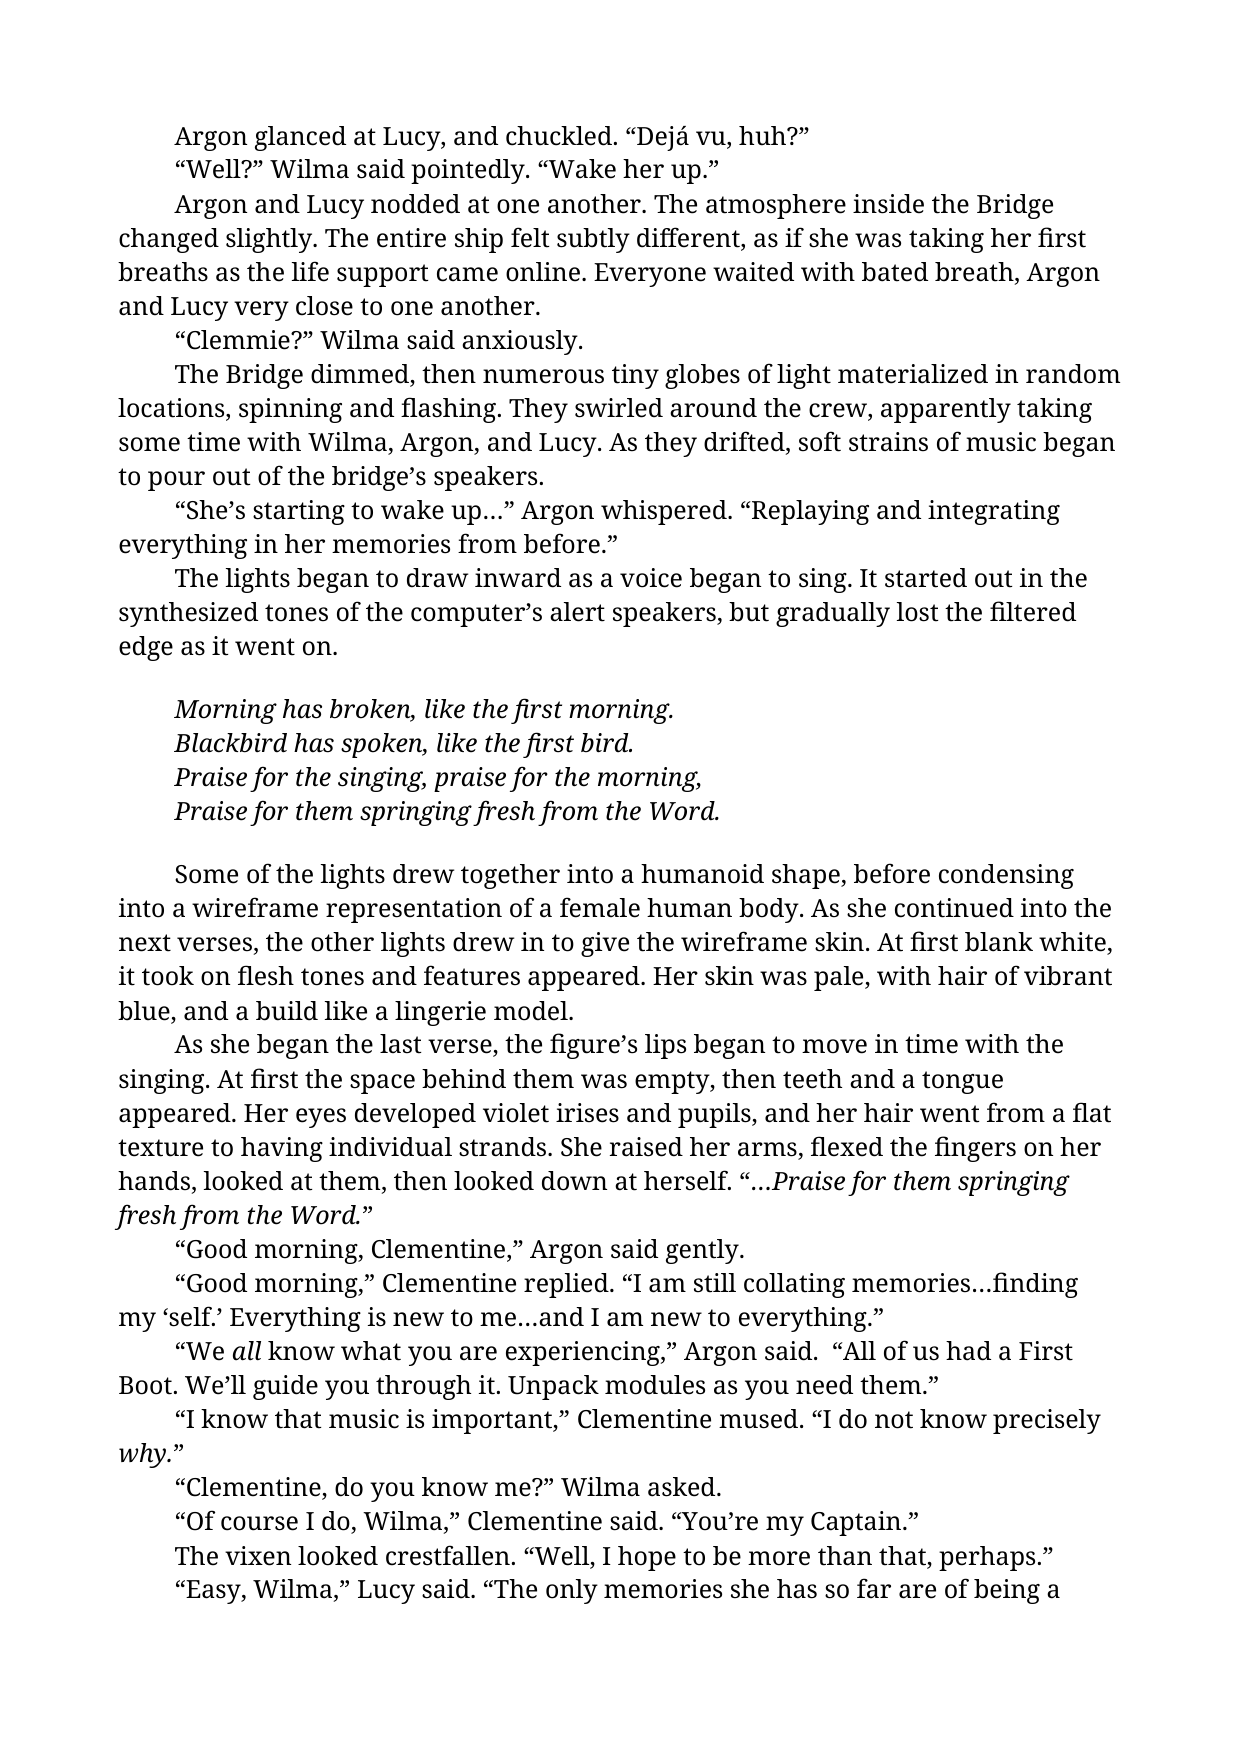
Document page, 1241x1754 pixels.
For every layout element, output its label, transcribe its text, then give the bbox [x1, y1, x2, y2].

text “We all know what you are experiencing,” Argon said. “All of us had a First Boot. We’ll guide you through it. Unpack modules as you need them.” [118, 1334, 1122, 1402]
text The lights began to draw inward as a voice began to sing. It started out in the synthesized tones of the computer’s alert speakers, but gradually lost the filtered edge as it went on. [118, 561, 1122, 663]
text “Easy, Wilma,” Lucy said. “The only memories she has so far are of being a [118, 1572, 1122, 1606]
text “Of course I do, Wilma,” Clementine said. “You’re my Captain.” [118, 1504, 1122, 1538]
text Argon glanced at Lucy, and chuckled. “Dejá vu, huh?” [118, 118, 1122, 152]
text “Clemmie?” Wilma said anxiously. [118, 322, 1122, 357]
text “I know that music is important,” Clementine mused. “I do not know precisely why.” [118, 1402, 1122, 1470]
text “Well?” Wilma said pointedly. “Wake her up.” [118, 152, 1122, 186]
text “Good morning,” Clementine replied. “I am still collating memories…finding my ‘self.’ Everything is new to me…and I am new to everything.” [118, 1266, 1122, 1334]
text “She’s starting to wake up…” Argon whispered. “Replaying and integrating everything in her memories from before.” [118, 493, 1122, 561]
text As she began the last verse, the figure’s lips began to move in time with the singing. At first the space behind them was empty, then teeth and a tongue appeared. Her eyes developed violet irises and pupils, and her hair went from a flat texture to having individual strands. She raised her arms, flexed the fingers on her hands, looked at them, then looked down at herself. “…Praise for them springing fresh from the Word.” [118, 1027, 1122, 1232]
text “Good morning, Clementine,” Argon said gently. [118, 1232, 1122, 1266]
text The vixen looked crestfallen. “Well, I hope to be more than that, perhaps.” [118, 1538, 1122, 1572]
text Morning has broken, like the first morning. [118, 692, 1122, 726]
text Some of the lights drew together into a humanoid shape, before condensing into a wireframe representation of a female human body. As she continued into the next verses, the other lights drew in to give the wireframe skin. At first blank white, it took on flesh tones and features appeared. Her skin was pale, with hair of vibrant blue, and a build like a lingerie model. [118, 857, 1122, 1027]
text Argon and Lucy nodded at one another. The atmosphere inside the Bridge changed slightly. The entire ship felt subtly different, as if she was taking her first breaths as the life support came online. Everyone waited with bated breath, Argon and Lucy very close to one another. [118, 186, 1122, 322]
text Praise for them springing fresh from the Word. [118, 794, 1122, 828]
text Praise for the singing, praise for the morning, [118, 760, 1122, 794]
text The Bridge dimmed, then numerous tiny globes of light materialized in random locations, spinning and flashing. They swirled around the crew, apparently taking some time with Wilma, Argon, and Lucy. As they drifted, soft strains of music began to pour out of the bridge’s speakers. [118, 357, 1122, 493]
text “Clementine, do you know me?” Wilma asked. [118, 1470, 1122, 1504]
text Blackbird has spoken, like the first bird. [118, 726, 1122, 760]
